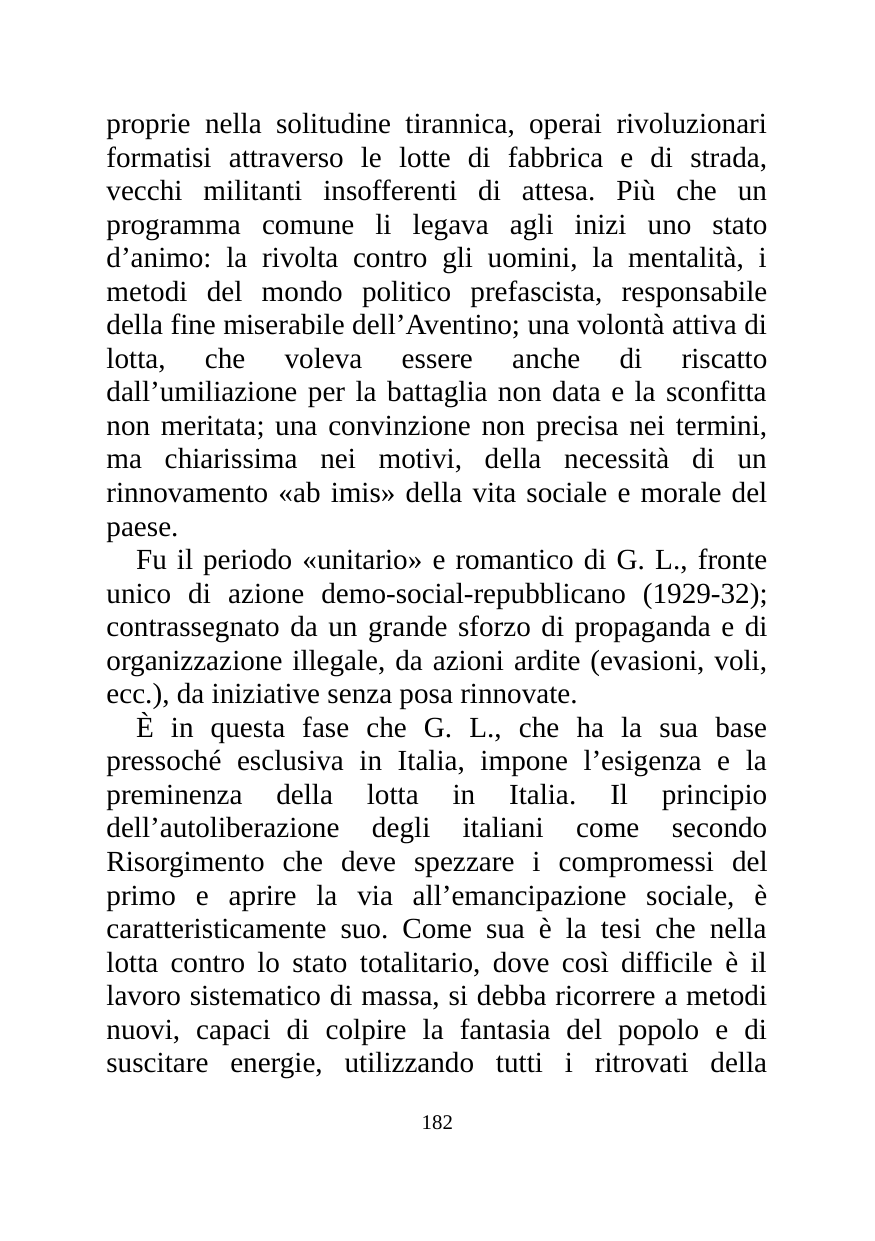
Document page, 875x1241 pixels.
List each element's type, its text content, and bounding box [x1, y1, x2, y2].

text Fu il periodo «unitario» e romantico di G. L., fronte unico di azione demo-social-repubblicano (1929-32); contrassegnato da un grande sforzo di propaganda e di organizzazione illegale, da azioni ardite (evasioni, voli, ecc.), da iniziative senza posa rinnovate. [106, 542, 768, 710]
text È in questa fase che G. L., che ha la sua base pressoché esclusiva in Italia, impone l’esigenza e la preminenza della lotta in Italia. Il principio dell’autoliberazione degli italiani come secondo Risorgimento che deve spezzare i compromessi del primo e aprire la via all’emancipazione sociale, è caratteristicamente suo. Come sua è la tesi che nella lotta contro lo stato totalitario, dove così difficile è il lavoro sistematico di massa, si debba ricorrere a metodi nuovi, capaci di colpire la fantasia del popolo e di suscitare energie, utilizzando tutti i ritrovati della [106, 710, 768, 1079]
text proprie nella solitudine tirannica, operai rivoluzionari formatisi attraverso le lotte di fabbrica e di strada, vecchi militanti insofferenti di attesa. Più che un programma comune li legava agli inizi uno stato d’animo: la rivolta contro gli uomini, la mentalità, i metodi del mondo politico prefascista, responsabile della fine miserabile dell’Aventino; una volontà attiva di lotta, che voleva essere anche di riscatto dall’umiliazione per la battaglia non data e la sconfitta non meritata; una convinzione non precisa nei termini, ma chiarissima nei motivi, della necessità di un rinnovamento «ab imis» della vita sociale e morale del paese. [106, 106, 768, 542]
